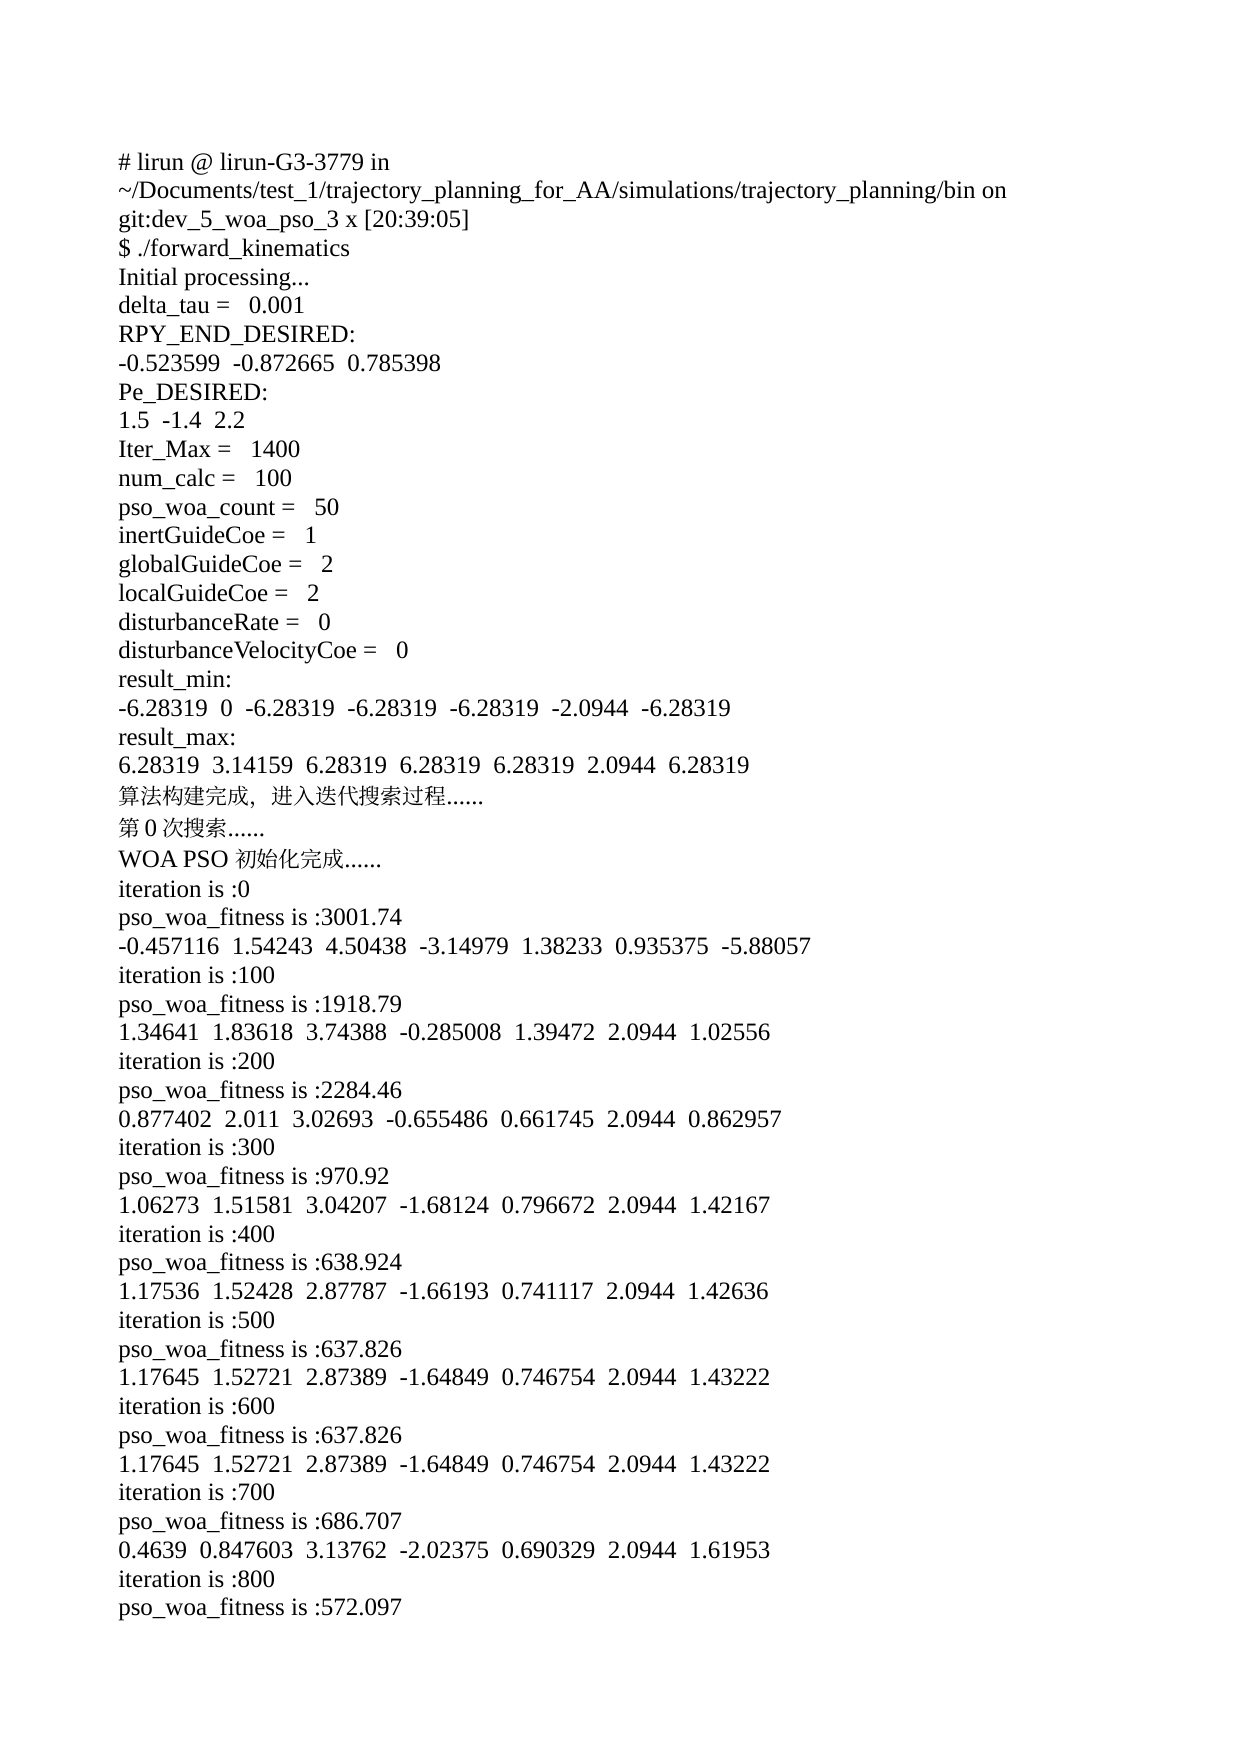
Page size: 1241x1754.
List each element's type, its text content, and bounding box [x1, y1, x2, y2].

text Initial processing... [118, 262, 1122, 291]
text pso_woa_fitness is :3001.74 [118, 902, 1122, 931]
text pso_woa_fitness is :2284.46 [118, 1075, 1122, 1104]
text num_calc = 100 [118, 463, 1122, 492]
text pso_woa_count = 50 [118, 492, 1122, 521]
text pso_woa_fitness is :1918.79 [118, 989, 1122, 1017]
text iteration is :600 [118, 1391, 1122, 1420]
text result_min: [118, 664, 1122, 693]
text 1.06273 1.51581 3.04207 -1.68124 0.796672 2.0944 1.42167 [118, 1190, 1122, 1219]
text iteration is :200 [118, 1046, 1122, 1075]
text 6.28319 3.14159 6.28319 6.28319 6.28319 2.0944 6.28319 [118, 751, 1122, 779]
text WOA PSO 初始化完成...... [118, 842, 1122, 874]
text pso_woa_fitness is :970.92 [118, 1161, 1122, 1190]
text iteration is :500 [118, 1305, 1122, 1334]
text pso_woa_fitness is :637.826 [118, 1420, 1122, 1449]
text pso_woa_fitness is :686.707 [118, 1506, 1122, 1535]
text 算法构建完成，进入迭代搜索过程...... [118, 779, 1122, 811]
text globalGuideCoe = 2 [118, 549, 1122, 578]
text iteration is :100 [118, 960, 1122, 989]
text iteration is :400 [118, 1219, 1122, 1247]
text 0.877402 2.011 3.02693 -0.655486 0.661745 2.0944 0.862957 [118, 1104, 1122, 1132]
text Iter_Max = 1400 [118, 434, 1122, 463]
text result_max: [118, 722, 1122, 751]
text # lirun @ lirun-G3-3779 in ~/Documents/test_1/trajectory_planning_for_AA/simulations/trajectory_planning/bin on git:dev_5_woa_pso_3 x [20:39:05] [118, 147, 1122, 233]
text inertGuideCoe = 1 [118, 521, 1122, 549]
text Pe_DESIRED: [118, 377, 1122, 406]
text 1.17645 1.52721 2.87389 -1.64849 0.746754 2.0944 1.43222 [118, 1449, 1122, 1477]
text iteration is :300 [118, 1132, 1122, 1161]
text 1.17645 1.52721 2.87389 -1.64849 0.746754 2.0944 1.43222 [118, 1362, 1122, 1391]
text localGuideCoe = 2 [118, 578, 1122, 607]
text disturbanceRate = 0 [118, 607, 1122, 636]
text RPY_END_DESIRED: [118, 319, 1122, 348]
text 1.17536 1.52428 2.87787 -1.66193 0.741117 2.0944 1.42636 [118, 1276, 1122, 1305]
text $ ./forward_kinematics [118, 233, 1122, 262]
text 1.34641 1.83618 3.74388 -0.285008 1.39472 2.0944 1.02556 [118, 1017, 1122, 1046]
text 1.5 -1.4 2.2 [118, 406, 1122, 434]
text pso_woa_fitness is :637.826 [118, 1334, 1122, 1362]
text delta_tau = 0.001 [118, 291, 1122, 319]
text iteration is :0 [118, 874, 1122, 902]
text pso_woa_fitness is :572.097 [118, 1592, 1122, 1621]
text 0.4639 0.847603 3.13762 -2.02375 0.690329 2.0944 1.61953 [118, 1535, 1122, 1564]
text iteration is :800 [118, 1564, 1122, 1592]
text disturbanceVelocityCoe = 0 [118, 636, 1122, 664]
text -6.28319 0 -6.28319 -6.28319 -6.28319 -2.0944 -6.28319 [118, 693, 1122, 722]
text iteration is :700 [118, 1477, 1122, 1506]
text 第0次搜索...... [118, 811, 1122, 842]
text pso_woa_fitness is :638.924 [118, 1247, 1122, 1276]
text -0.457116 1.54243 4.50438 -3.14979 1.38233 0.935375 -5.88057 [118, 931, 1122, 960]
text -0.523599 -0.872665 0.785398 [118, 348, 1122, 377]
